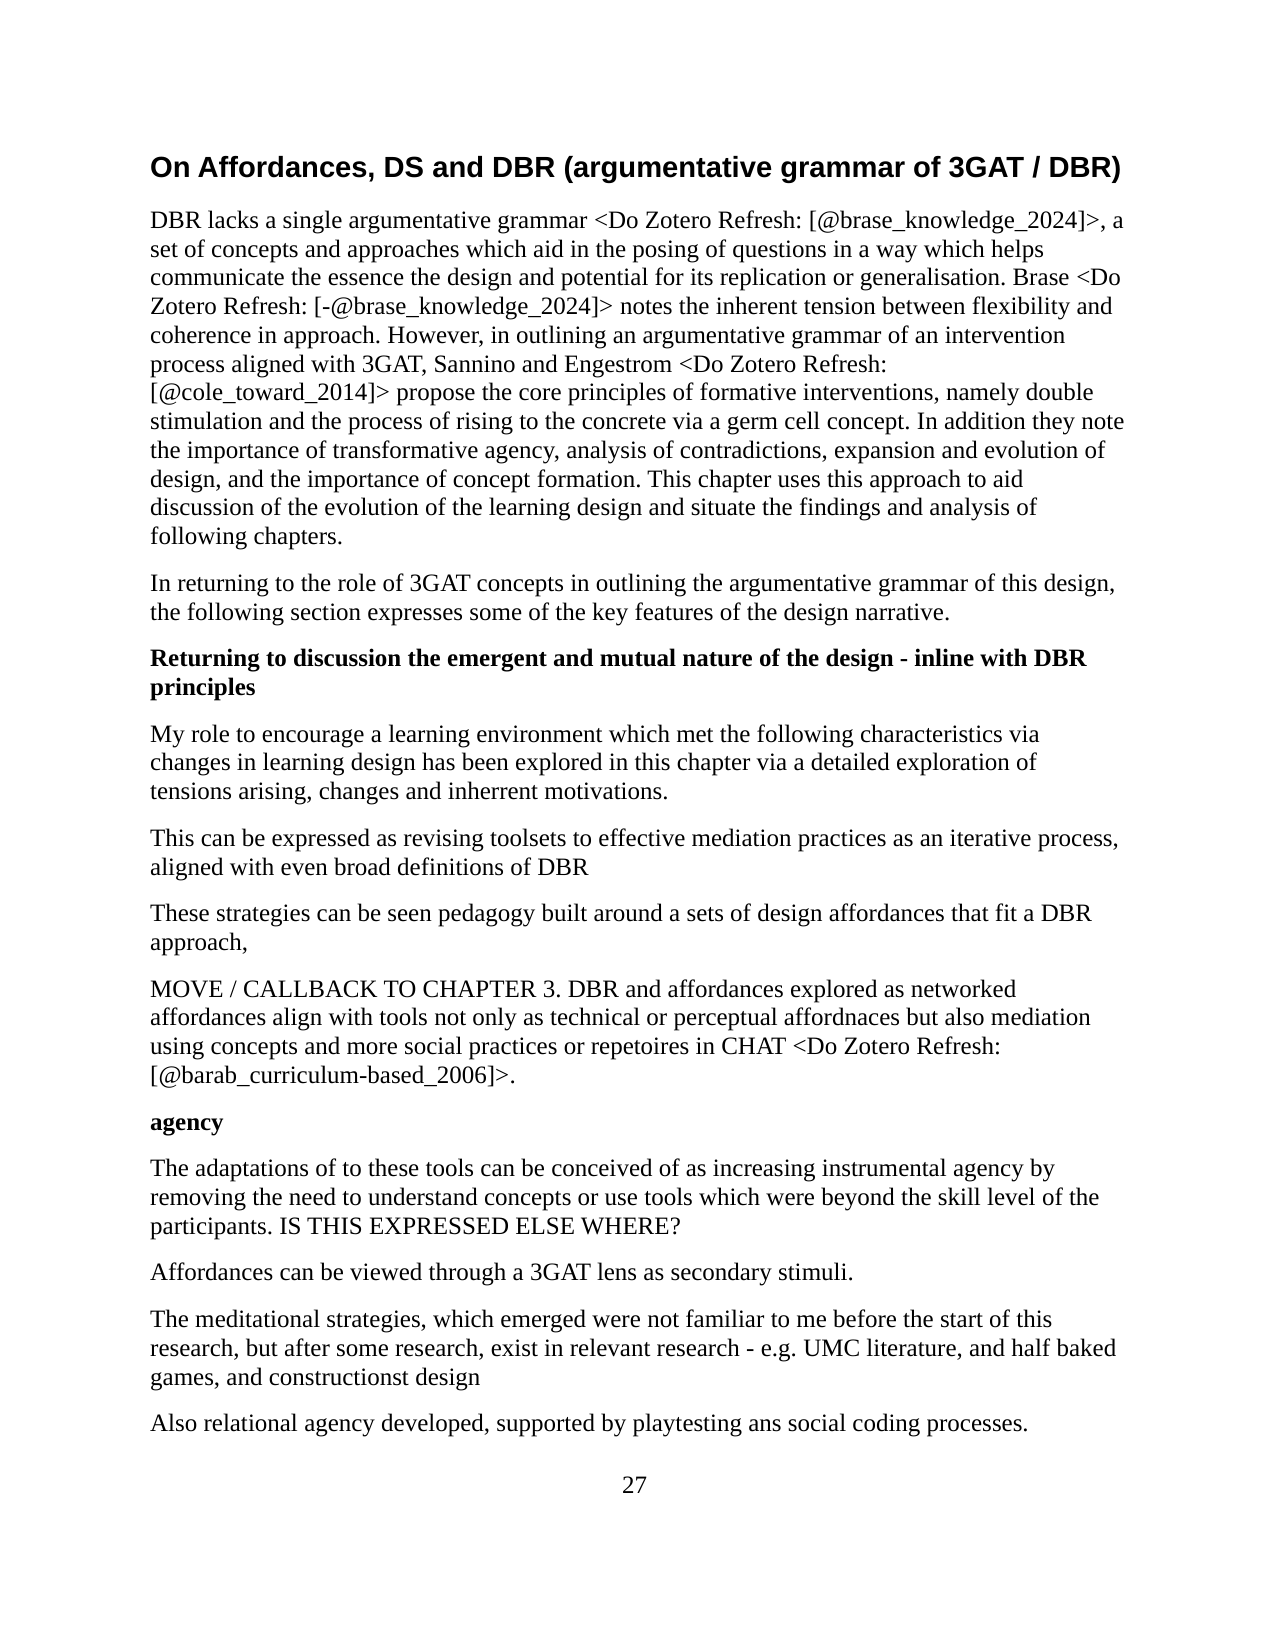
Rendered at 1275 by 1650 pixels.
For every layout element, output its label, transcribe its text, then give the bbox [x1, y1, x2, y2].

text Returning to discussion the emergent and mutual nature of the design - inline with DBR principles [150, 643, 1125, 701]
text MOVE / CALLBACK TO CHAPTER 3. DBR and affordances explored as networked affordances align with tools not only as technical or perceptual affordnaces but also mediation using concepts and more social practices or repetoires in CHAT <Do Zotero Refresh: [@barab_curriculum-based_2006]>. [150, 974, 1125, 1089]
text These strategies can be seen pedagogy built around a sets of design affordances that fit a DBR approach, [150, 898, 1125, 956]
text DBR lacks a single argumentative grammar <Do Zotero Refresh: [@brase_knowledge_2024]>, a set of concepts and approaches which aid in the posing of questions in a way which helps communicate the essence the design and potential for its replication or generalisation. Brase <Do Zotero Refresh: [-@brase_knowledge_2024]> notes the inherent tension between flexibility and coherence in approach. However, in outlining an argumentative grammar of an intervention process aligned with 3GAT, Sannino and Engestrom <Do Zotero Refresh: [@cole_toward_2014]> propose the core principles of formative interventions, namely double stimulation and the process of rising to the concrete via a germ cell concept. In addition they note the importance of transformative agency, analysis of contradictions, expansion and evolution of design, and the importance of concept formation. This chapter uses this approach to aid discussion of the evolution of the learning design and situate the findings and analysis of following chapters. [150, 205, 1125, 550]
text Also relational agency developed, supported by playtesting ans social coding processes. [150, 1408, 1125, 1437]
text The adaptations of to these tools can be conceived of as increasing instrumental agency by removing the need to understand concepts or use tools which were beyond the skill level of the participants. IS THIS EXPRESSED ELSE WHERE? [150, 1153, 1125, 1239]
subtitle On Affordances, DS and DBR (argumentative grammar of 3GAT / DBR) [150, 150, 1125, 183]
text My role to encourage a learning environment which met the following characteristics via changes in learning design has been explored in this chapter via a detailed exploration of tensions arising, changes and inherrent motivations. [150, 719, 1125, 805]
text This can be expressed as revising toolsets to effective mediation practices as an iterative process, aligned with even broad definitions of DBR [150, 823, 1125, 880]
text agency [150, 1107, 1125, 1135]
text In returning to the role of 3GAT concepts in outlining the argumentative grammar of this design, the following section expresses some of the key features of the design narrative. [150, 568, 1125, 625]
text Affordances can be viewed through a 3GAT lens as secondary stimuli. [150, 1257, 1125, 1286]
text The meditational strategies, which emerged were not familiar to me before the start of this research, but after some research, exist in relevant research - e.g. UMC literature, and half baked games, and constructionst design [150, 1304, 1125, 1390]
